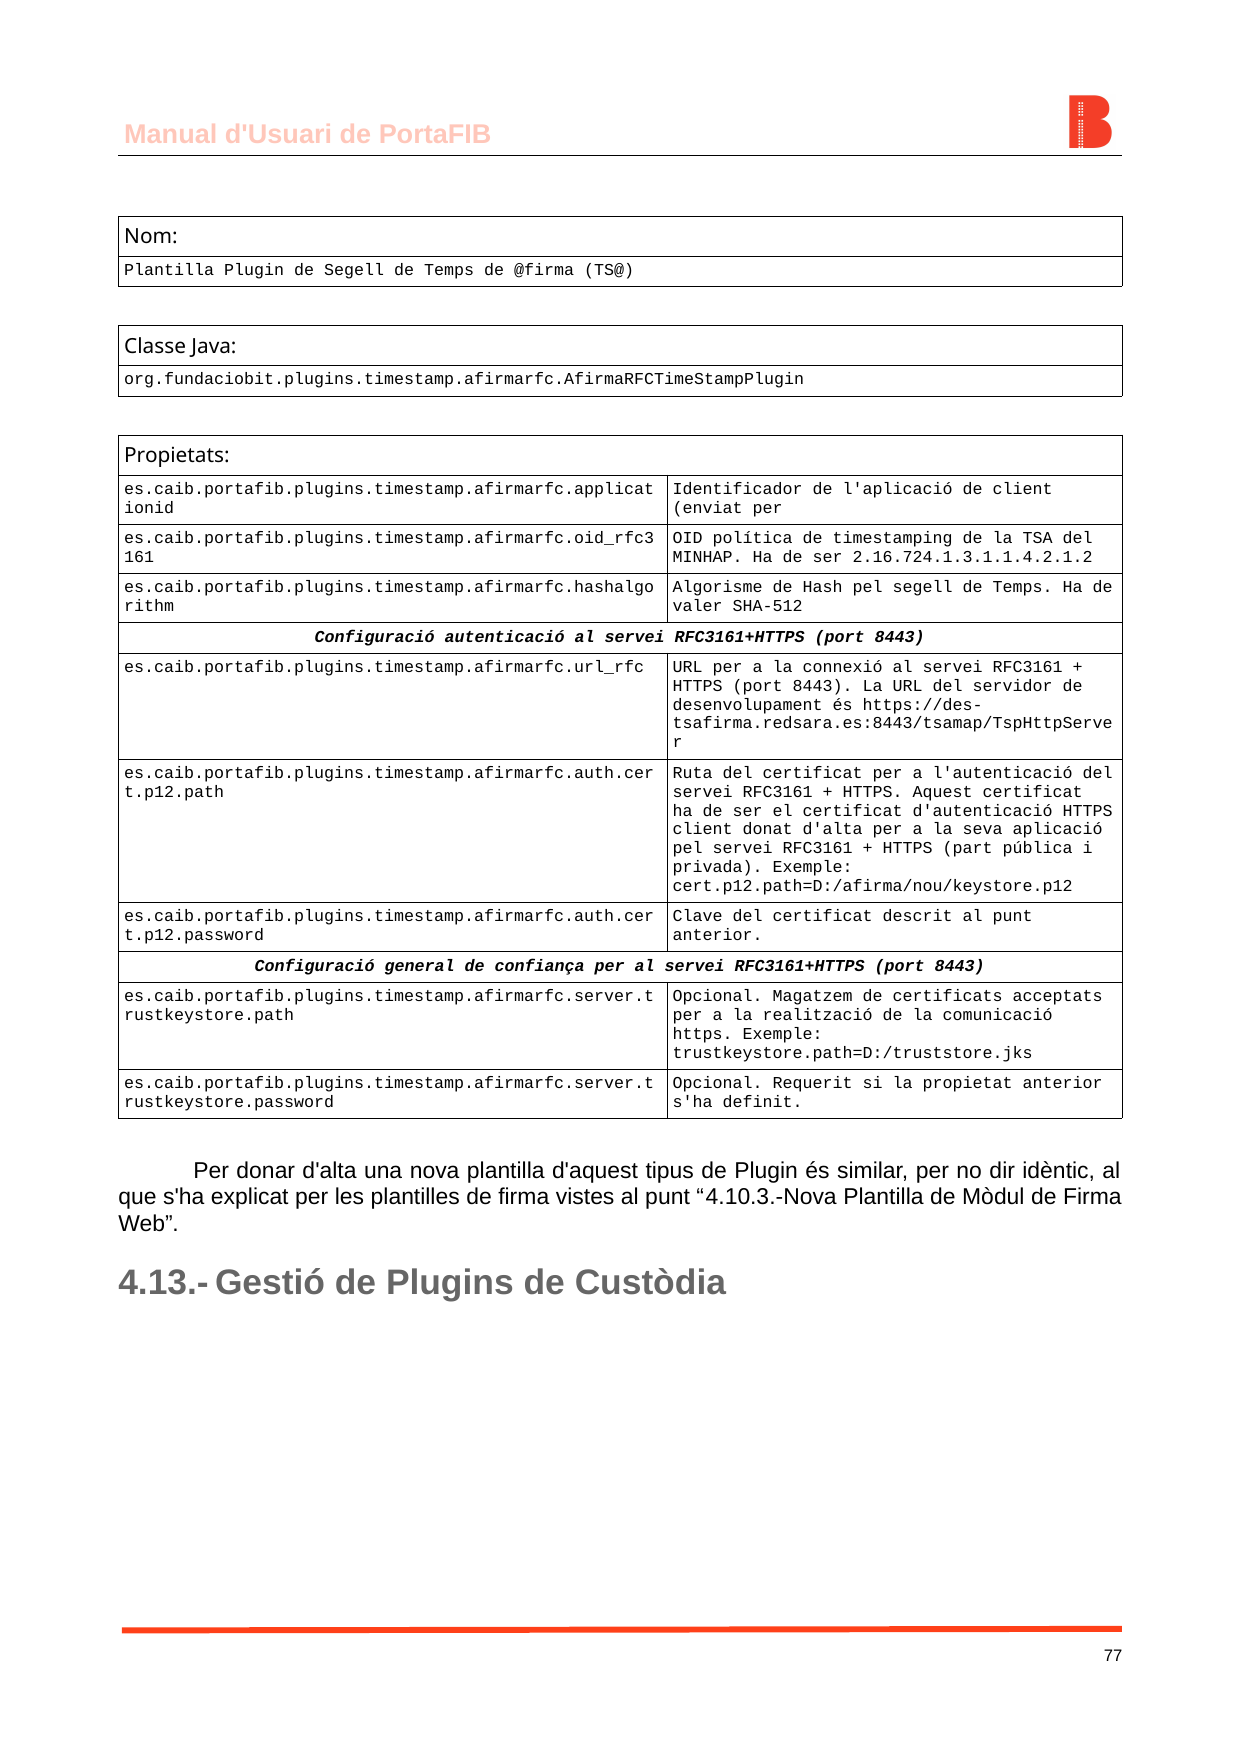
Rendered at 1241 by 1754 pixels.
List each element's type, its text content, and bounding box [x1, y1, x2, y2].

table_cell Opcional. Requerit si la propietat anterior s'ha definit. [668, 1070, 1122, 1118]
table_cell Clave del certificat descrit al punt anterior. [668, 903, 1122, 951]
table_cell es.caib.portafib.plugins.timestamp.afirmarfc.oid_rfc3161 [119, 525, 667, 573]
table_cell Identificador de l'aplicació de client (enviat per [668, 476, 1122, 524]
table_cell org.fundaciobit.plugins.timestamp.afirmarfc.AfirmaRFCTimeStampPlugin [119, 366, 1122, 396]
text Per donar d'alta una nova plantilla d'aquest tipus de Plugin és similar, per no dir idèntic, al que s'ha explicat per les plantilles de firma vistes al punt “4.10.3Nova Plantilla de Mòdul de Firma Web”. [118, 1157, 1122, 1236]
table_cell Configuració autenticació al servei RFC3161+HTTPS (port 8443) [119, 623, 1122, 653]
table_cell es.caib.portafib.plugins.timestamp.afirmarfc.applicationid [119, 476, 667, 524]
table_cell es.caib.portafib.plugins.timestamp.afirmarfc.hashalgorithm [119, 574, 667, 622]
table_cell es.caib.portafib.plugins.timestamp.afirmarfc.server.trustkeystore.password [119, 1070, 667, 1118]
table_cell Plantilla Plugin de Segell de Temps de @firma (TS@) [119, 257, 1122, 286]
table_cell Configuració general de confiança per al servei RFC3161+HTTPS (port 8443) [119, 952, 1122, 982]
picture [1063, 94, 1117, 150]
subtitle Gestió de Plugins de Custòdia [118, 1261, 1122, 1302]
table_header Classe Java: [119, 326, 1122, 365]
table_cell es.caib.portafib.plugins.timestamp.afirmarfc.server.trustkeystore.path [119, 983, 667, 1069]
table_cell Algorisme de Hash pel segell de Temps. Ha de valer SHA-512 [668, 574, 1122, 622]
table_cell OID política de timestamping de la TSA del MINHAP. Ha de ser 2.16.724.1.3.1.1.4.2.1.2 [668, 525, 1122, 573]
table_cell es.caib.portafib.plugins.timestamp.afirmarfc.auth.cert.p12.password [119, 903, 667, 951]
table_header Propietats: [119, 436, 1122, 474]
table_cell Opcional. Magatzem de certificats acceptats per a la realització de la comunicació https. Exemple: trustkeystore.path=D:/truststore.jks [668, 983, 1122, 1069]
table_cell es.caib.portafib.plugins.timestamp.afirmarfc.url_rfc [119, 654, 667, 758]
table_header Nom: [119, 217, 1122, 256]
table_cell URL per a la connexió al servei RFC3161 + HTTPS (port 8443). La URL del servidor de desenvolupament és https://des-tsafirma.redsara.es:8443/tsamap/TspHttpServer [668, 654, 1122, 758]
table_cell Ruta del certificat per a l'autenticació del servei RFC3161 + HTTPS. Aquest certificat ha de ser el certificat d'autenticació HTTPS client donat d'alta per a la seva aplicació pel servei RFC3161 + HTTPS (part pública i privada). Exemple: cert.p12.path=D:/afirma/nou/keystore.p12 [668, 760, 1122, 902]
table_cell es.caib.portafib.plugins.timestamp.afirmarfc.auth.cert.p12.path [119, 760, 667, 902]
